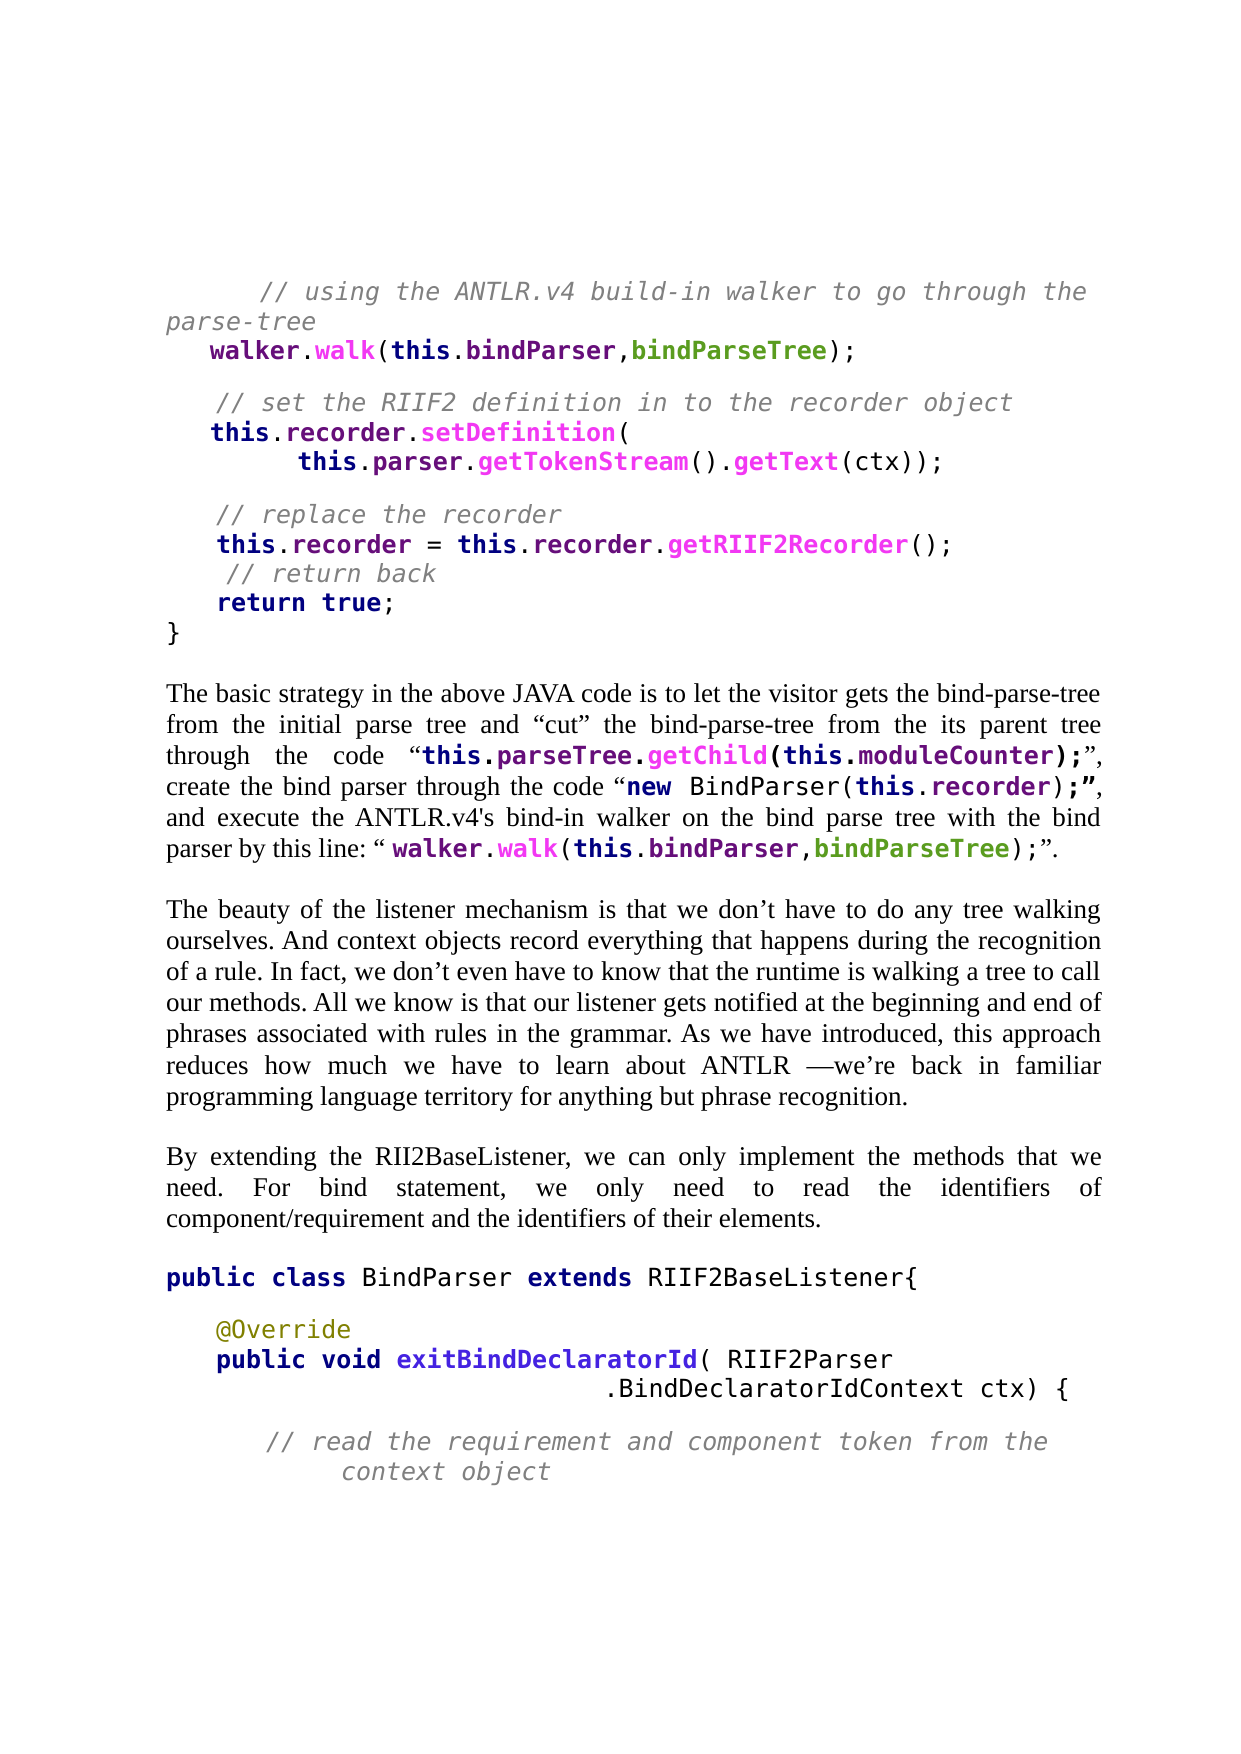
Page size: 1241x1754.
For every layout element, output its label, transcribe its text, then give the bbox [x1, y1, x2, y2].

text The beauty of the listener mechanism is that we don’t have to do any tree walking ourselves. And context objects record everything that happens during the recognition of a rule. In fact, we don’t even have to know that the runtime is walking a tree to call our methods. All we know is that our listener gets notified at the beginning and end of phrases associated with rules in the grammar. As we have introduced, this approach reduces how much we have to learn about ANTLR —we’re back in familiar programming language territory for anything but phrase recognition. [166, 893, 1103, 1111]
text The basic strategy in the above JAVA code is to let the visitor gets the bind-parse-tree from the initial parse tree and “cut” the bind-parse-tree from the its parent tree through the code “this.parseTree.getChild(this.moduleCounter);”, create the bind parser through the code “new BindParser(this.recorder);”, and execute the ANTLR.v4's bind-in walker on the bind parse tree with the bind parser by this line: “ walker.walk(this.bindParser,bindParseTree);”. [166, 677, 1103, 864]
text // replace the recorder [166, 500, 1121, 530]
text // set the RIIF2 definition in to the recorder object this.recorder.setDefinition( [166, 389, 1121, 448]
text this.recorder = this.recorder.getRIIF2Recorder(); [166, 530, 1121, 559]
text this.parser.getTokenStream().getText(ctx)); [166, 448, 1121, 477]
text // return back [166, 559, 1121, 588]
text @Override [166, 1316, 1121, 1345]
text } [166, 618, 1121, 647]
text // read the requirement and component token from the context object [166, 1427, 1121, 1486]
text public void exitBindDeclaratorId( RIIF2Parser [166, 1345, 1121, 1374]
text walker.walk(this.bindParser,bindParseTree); [166, 336, 1121, 365]
text By extending the RII2BaseListener, we can only implement the methods that we need. For bind statement, we only need to read the identifiers of component/requirement and the identifiers of their elements. [166, 1140, 1103, 1234]
text return true; [166, 588, 1121, 618]
text // using the ANTLR.v4 build-in walker to go through the parse-tree [166, 277, 1121, 336]
text .BindDeclaratorIdContext ctx) { [166, 1374, 1121, 1404]
text public class BindParser extends RIIF2BaseListener{ [166, 1263, 1121, 1292]
